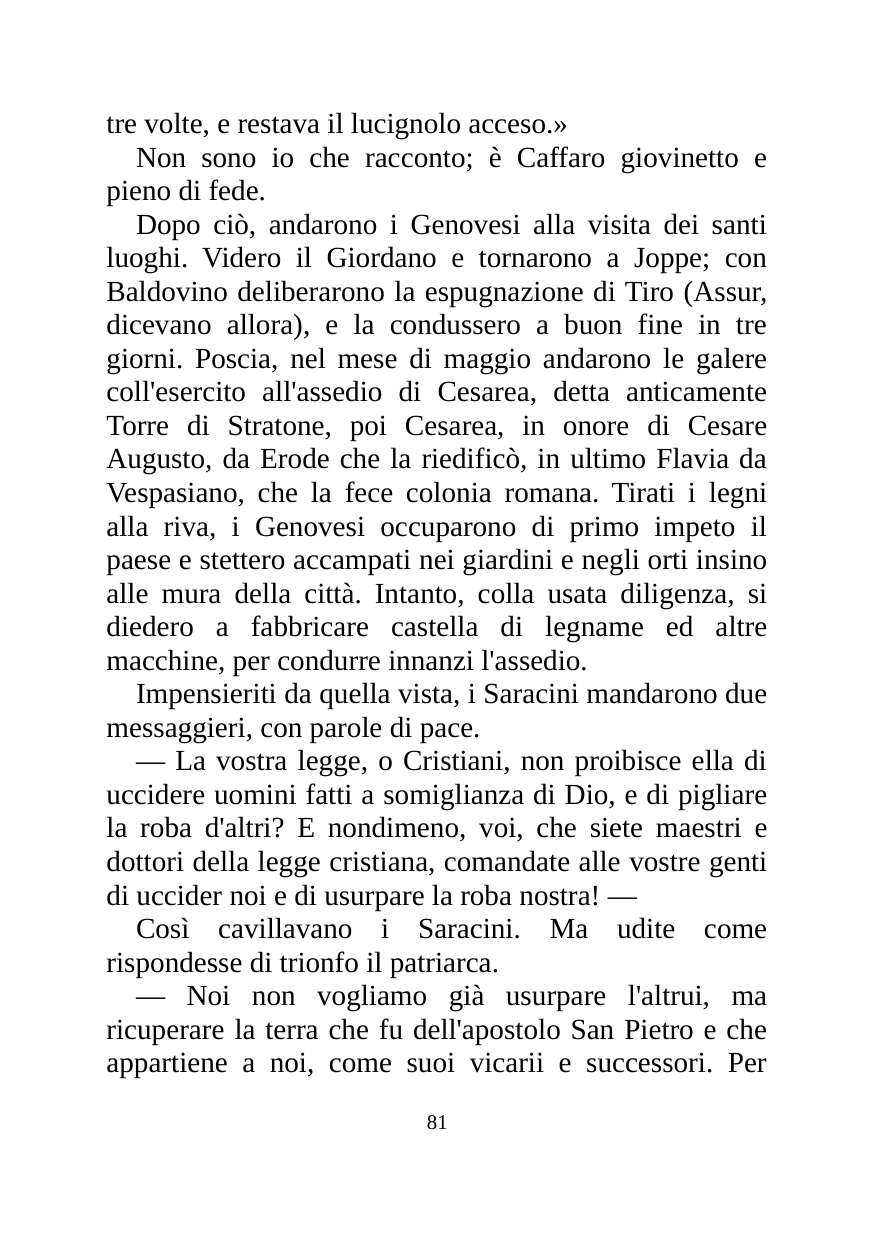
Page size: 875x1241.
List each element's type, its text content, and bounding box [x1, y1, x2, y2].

text Impensieriti da quella vista, i Saracini mandarono due messaggieri, con parole di pace. [106, 676, 768, 743]
text — La vostra legge, o Cristiani, non proibisce ella di uccidere uomini fatti a somiglianza di Dio, e di pigliare la roba d'altri? E nondimeno, voi, che siete maestri e dottori della legge cristiana, comandate alle vostre genti di uccider noi e di usurpare la roba nostra! — [106, 743, 768, 911]
text Così cavillavano i Saracini. Ma udite come rispondesse di trionfo il patriarca. [106, 911, 768, 978]
text — Noi non vogliamo già usurpare l'altrui, ma ricuperare la terra che fu dell'apostolo San Pietro e che appartiene a noi, come suoi vicarii e successori. Per [106, 978, 768, 1079]
text Dopo ciò, andarono i Genovesi alla visita dei santi luoghi. Videro il Giordano e tornarono a Joppe; con Baldovino deliberarono la espugnazione di Tiro (Assur, dicevano allora), e la condussero a buon fine in tre giorni. Poscia, nel mese di maggio andarono le galere coll'esercito all'assedio di Cesarea, detta anticamente Torre di Stratone, poi Cesarea, in onore di Cesare Augusto, da Erode che la riedificò, in ultimo Flavia da Vespasiano, che la fece colonia romana. Tirati i legni alla riva, i Genovesi occuparono di primo impeto il paese e stettero accampati nei giardini e negli orti insino alle mura della città. Intanto, colla usata diligenza, si diedero a fabbricare castella di legname ed altre macchine, per condurre innanzi l'assedio. [106, 207, 768, 676]
text Non sono io che racconto; è Caffaro giovinetto e pieno di fede. [106, 140, 768, 207]
text tre volte, e restava il lucignolo acceso.» [106, 106, 768, 140]
